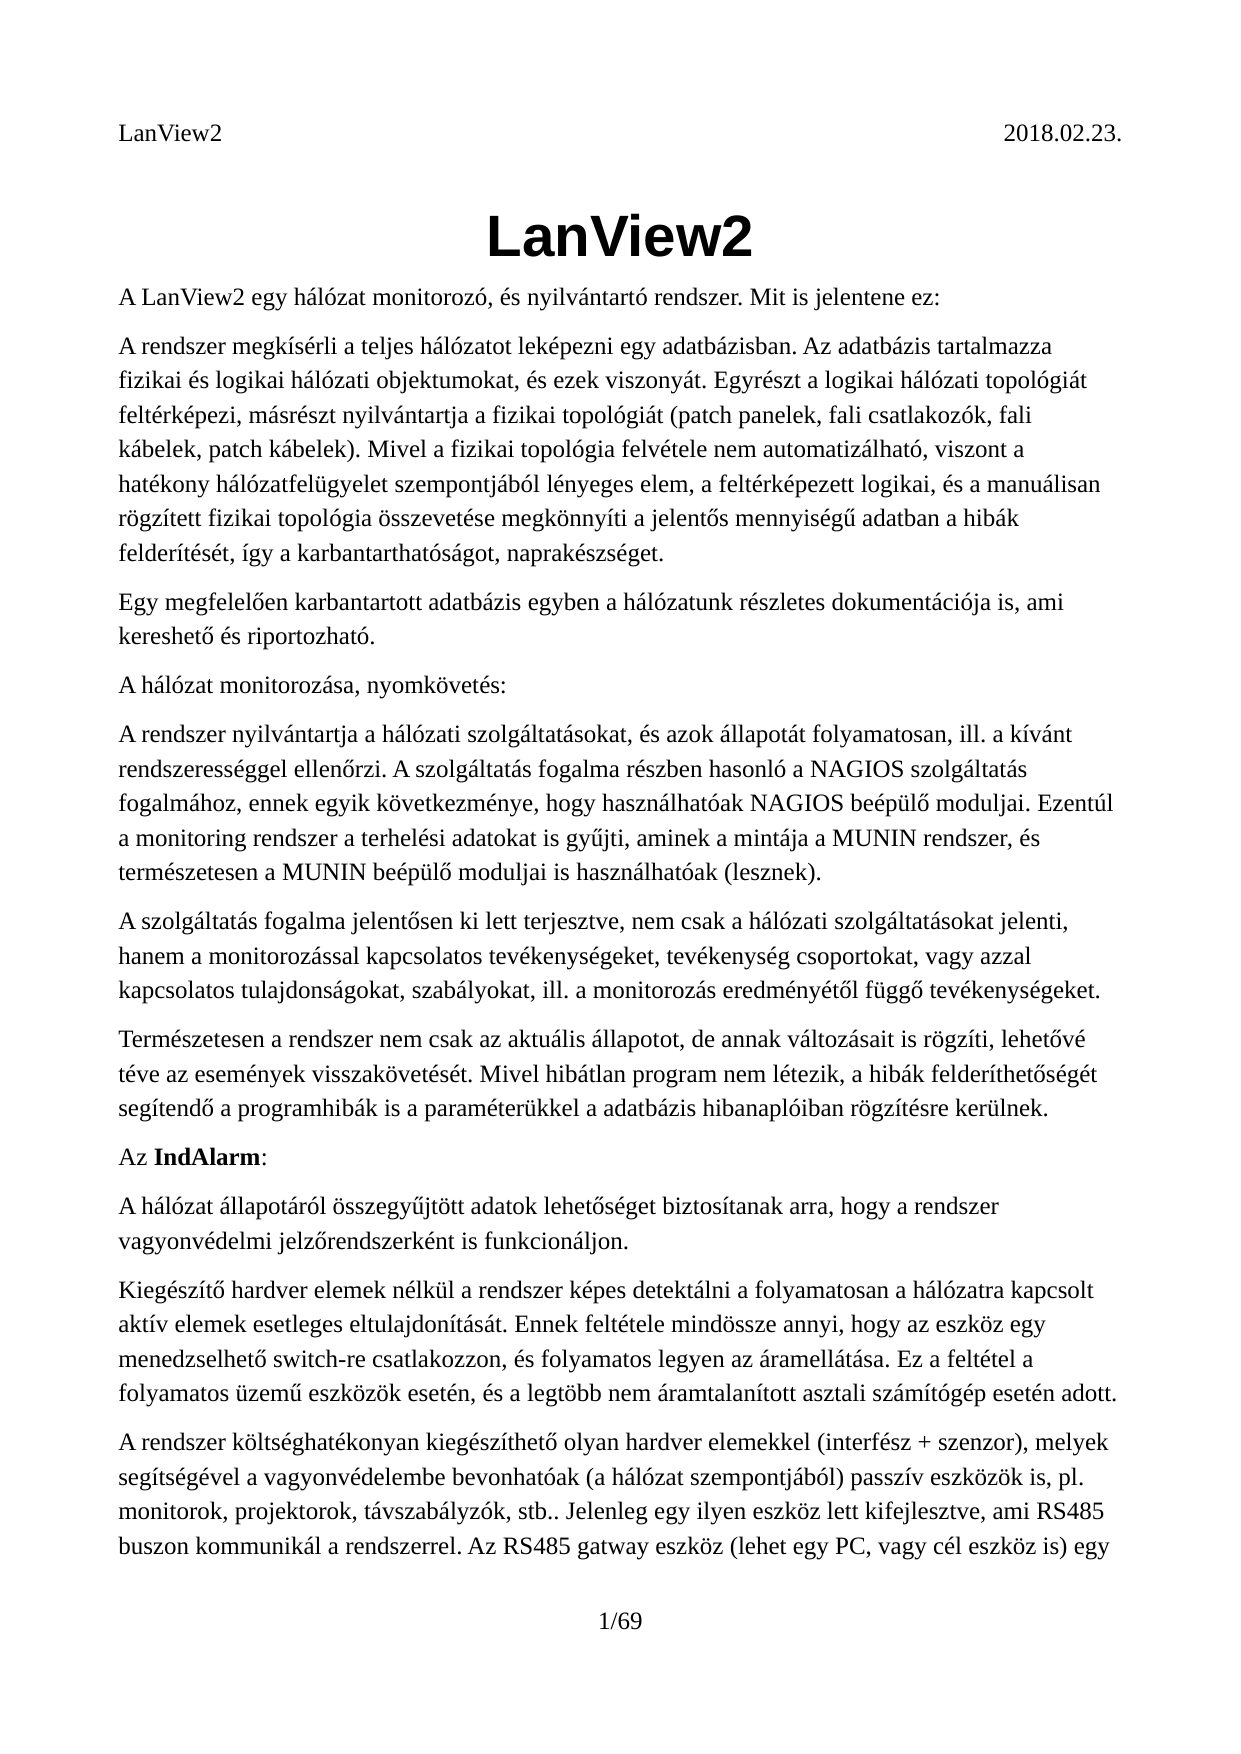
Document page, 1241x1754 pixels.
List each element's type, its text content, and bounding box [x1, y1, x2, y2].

text A LanView2 egy hálózat monitorozó, és nyilvántartó rendszer. Mit is jelentene ez: [118, 282, 1122, 310]
text A rendszer költséghatékonyan kiegészíthető olyan hardver elemekkel (interfész + szenzor), melyek segítségével a vagyonvédelembe bevonhatóak (a hálózat szempontjából) passzív eszközök is, pl. monitorok, projektorok, távszabályzók, stb.. Jelenleg egy ilyen eszköz lett kifejlesztve, ami RS485 buszon kommunikál a rendszerrel. Az RS485 gatway eszköz (lehet egy PC, vagy cél eszköz is) egy [118, 1427, 1122, 1559]
text Kiegészítő hardver elemek nélkül a rendszer képes detektálni a folyamatosan a hálózatra kapcsolt aktív elemek esetleges eltulajdonítását. Ennek feltétele mindössze annyi, hogy az eszköz egy menedzselhető switch-re csatlakozzon, és folyamatos legyen az áramellátása. Ez a feltétel a folyamatos üzemű eszközök esetén, és a legtöbb nem áramtalanított asztali számítógép esetén adott. [118, 1275, 1122, 1407]
text Természetesen a rendszer nem csak az aktuális állapotot, de annak változásait is rögzíti, lehetővé téve az események visszakövetését. Mivel hibátlan program nem létezik, a hibák felderíthetőségét segítendő a programhibák is a paraméterükkel a adatbázis hibanaplóiban rögzítésre kerülnek. [118, 1024, 1122, 1122]
text A rendszer nyilvántartja a hálózati szolgáltatásokat, és azok állapotát folyamatosan, ill. a kívánt rendszerességgel ellenőrzi. A szolgáltatás fogalma részben hasonló a NAGIOS szolgáltatás fogalmához, ennek egyik következménye, hogy használhatóak NAGIOS beépülő moduljai. Ezentúl a monitoring rendszer a terhelési adatokat is gyűjti, aminek a mintája a MUNIN rendszer, és természetesen a MUNIN beépülő moduljai is használhatóak (lesznek). [118, 719, 1122, 886]
text A hálózat állapotáról összegyűjtött adatok lehetőséget biztosítanak arra, hogy a rendszer vagyonvédelmi jelzőrendszerként is funkcionáljon. [118, 1191, 1122, 1254]
title LanView2 [118, 202, 1122, 269]
text Egy megfelelően karbantartott adatbázis egyben a hálózatunk részletes dokumentációja is, ami kereshető és riportozható. [118, 587, 1122, 650]
text Az IndAlarm: [118, 1142, 1122, 1171]
text A rendszer megkísérli a teljes hálózatot leképezni egy adatbázisban. Az adatbázis tartalmazza fizikai és logikai hálózati objektumokat, és ezek viszonyát. Egyrészt a logikai hálózati topológiát feltérképezi, másrészt nyilvántartja a fizikai topológiát (patch panelek, fali csatlakozók, fali kábelek, patch kábelek). Mivel a fizikai topológia felvétele nem automatizálható, viszont a hatékony hálózatfelügyelet szempontjából lényeges elem, a feltérképezett logikai, és a manuálisan rögzített fizikai topológia összevetése megkönnyíti a jelentős mennyiségű adatban a hibák felderítését, így a karbantarthatóságot, naprakészséget. [118, 331, 1122, 566]
text A szolgáltatás fogalma jelentősen ki lett terjesztve, nem csak a hálózati szolgáltatásokat jelenti, hanem a monitorozással kapcsolatos tevékenységeket, tevékenység csoportokat, vagy azzal kapcsolatos tulajdonságokat, szabályokat, ill. a monitorozás eredményétől függő tevékenységeket. [118, 906, 1122, 1004]
text A hálózat monitorozása, nyomkövetés: [118, 670, 1122, 699]
